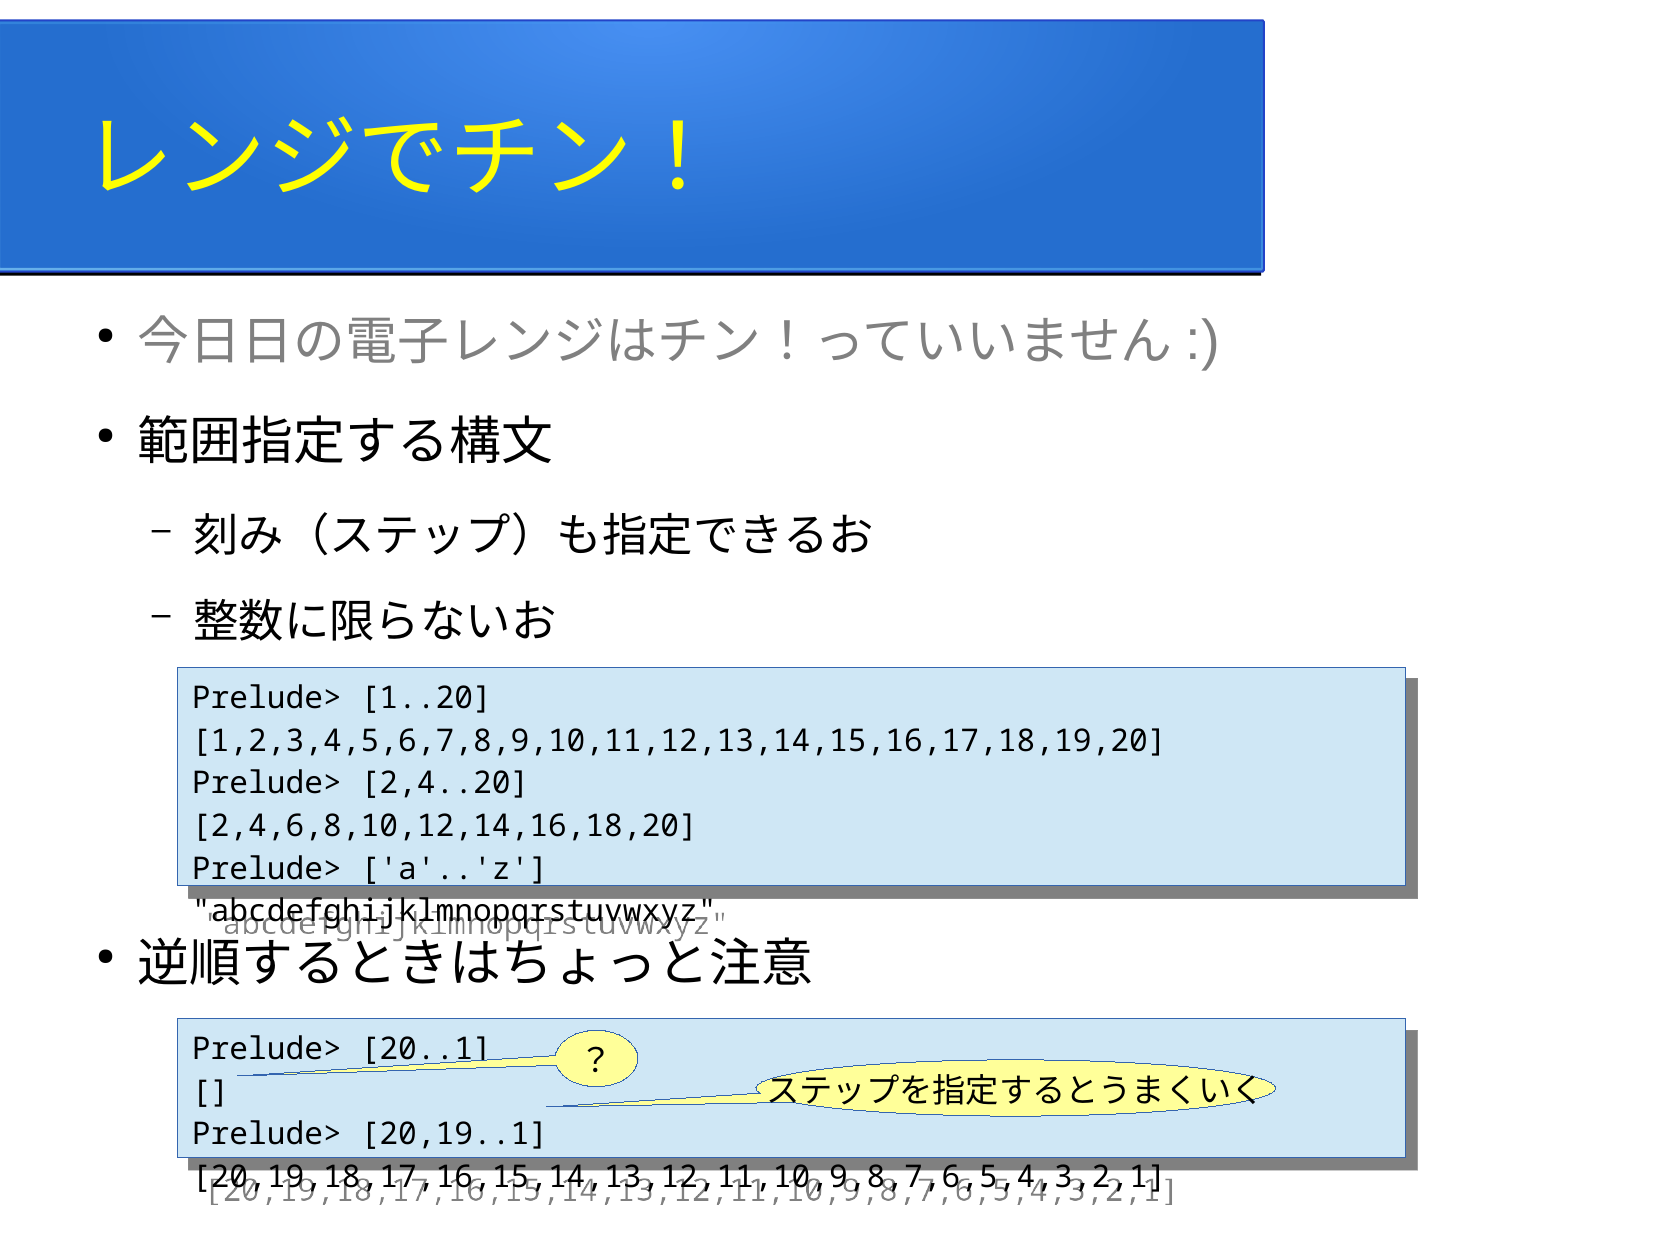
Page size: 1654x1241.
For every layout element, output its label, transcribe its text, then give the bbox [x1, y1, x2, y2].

text_box ステップを指定するとうまくいく [1241, 1076, 1276, 1100]
text_box ステップを指定するとうまくいく [546, 1059, 1251, 1117]
text_box Prelude> [1..20] [1,2,3,4,5,6,7,8,9,10,11,12,13,14,15,16,17,18,19,20] Prelude> [2,4..20] [2,4,6,8,10,12,14,16,18,20] Prelude> ['a'..'z'] "abcdefghijklmnopqrstuvwxyz" [177, 667, 1406, 886]
title レンジでチン！ [82, 47, 1235, 252]
text_box ？ [237, 1030, 638, 1087]
list 今日日の電子レンジはチン！っていいません :) 範囲指定する構文 刻み（ステップ）も指定できるお 整数に限らないお 逆順するときはちょっと注意 [82, 299, 1571, 1004]
text_box Prelude> [20..1] [] Prelude> [20,19..1] [20,19,18,17,16,15,14,13,12,11,10,9,8,7,6,5,4,3,2,1] [177, 1018, 1406, 1158]
